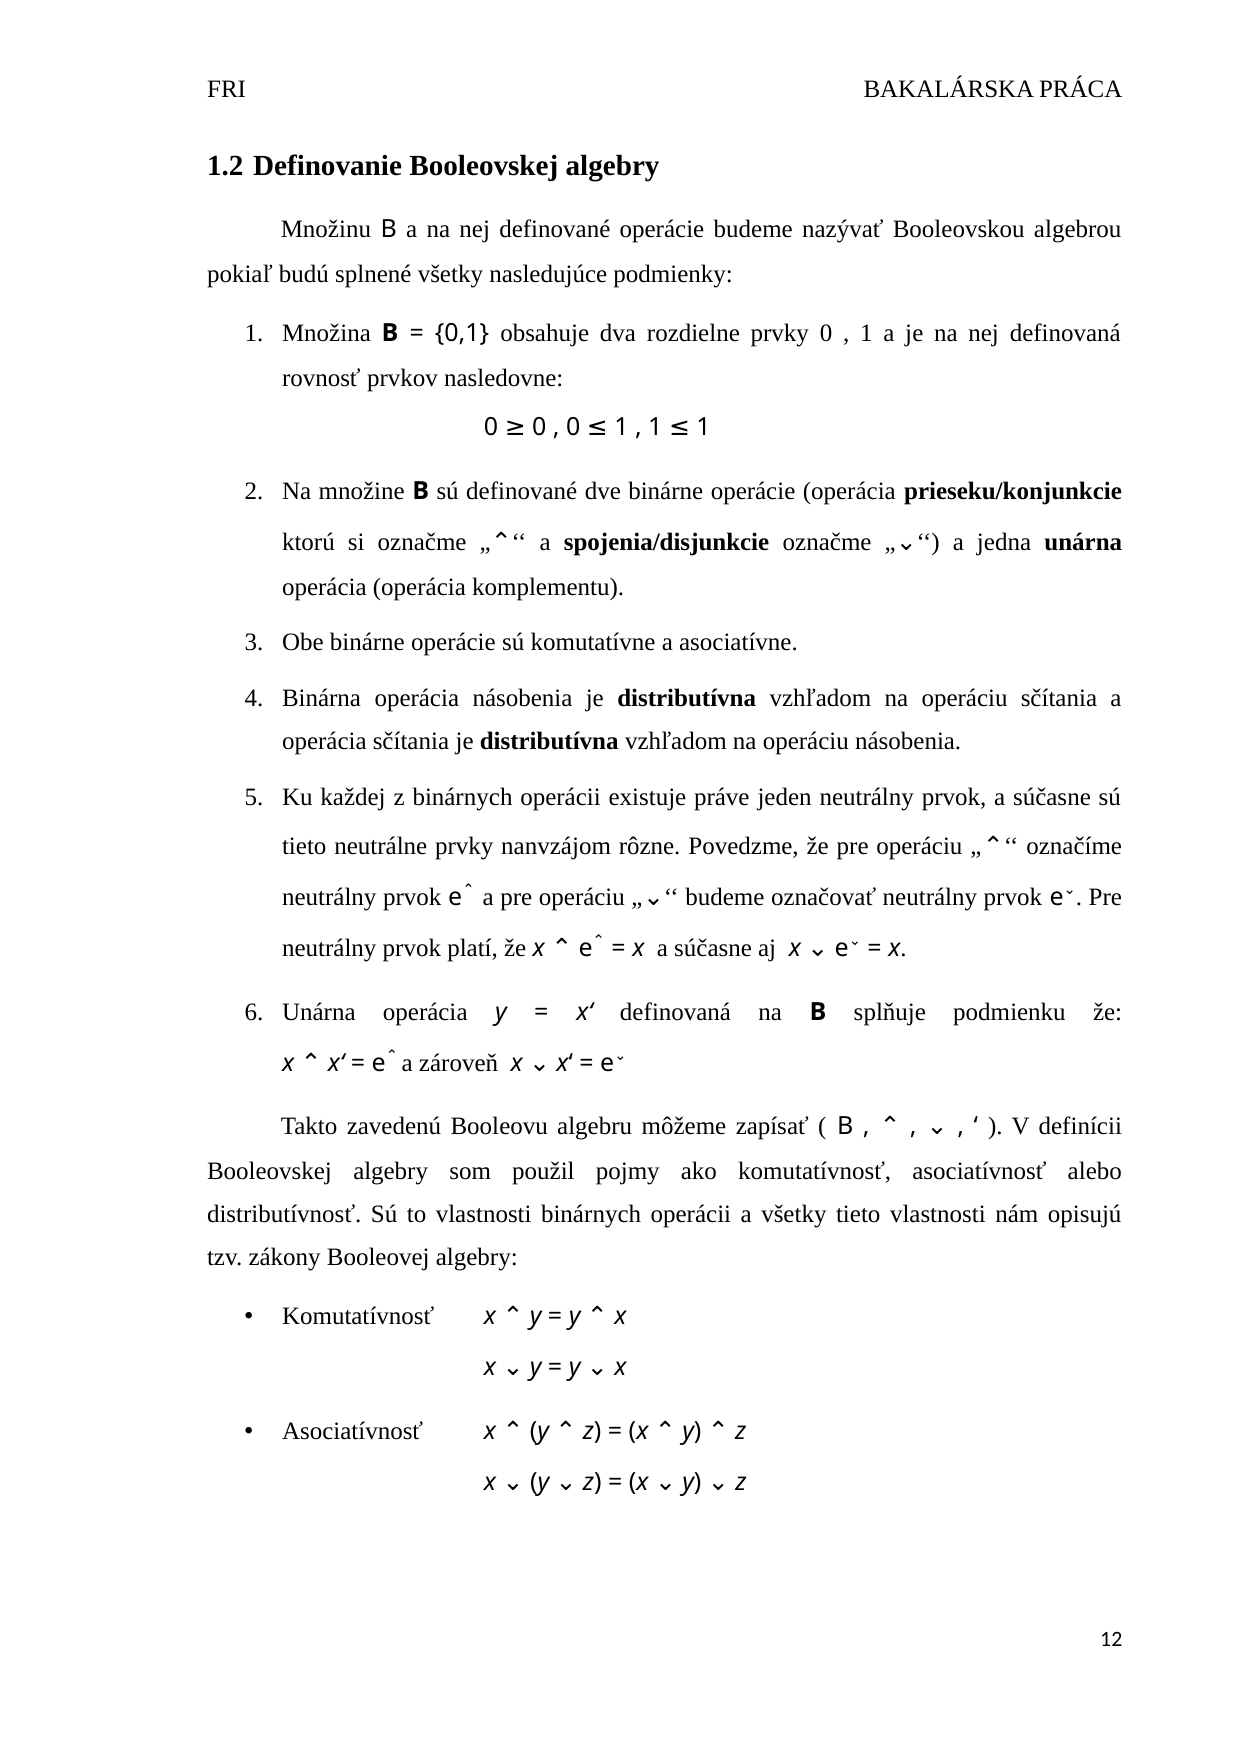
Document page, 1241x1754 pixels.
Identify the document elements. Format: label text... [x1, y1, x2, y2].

list Unárna operácia y = x‘ definovaná na B splňuje podmienku že: x ⌃ x‘ = e⌃ a zároveň x ⌄ x‘ = e⌄ [244, 993, 1122, 1078]
text Takto zavedenú Booleovu algebru môžeme zapísať ( B , ⌃ , ⌄ , ‘ ). V definícii Booleovskej algebry som použil pojmy ako komutatívnosť, asociatívnosť alebo distributívnosť. Sú to vlastnosti binárnych operácii a všetky tieto vlastnosti nám opisujú tzv. zákony Booleovej algebry: [207, 1108, 1122, 1271]
subtitle Definovanie Booleovskej algebry [207, 148, 1122, 181]
list Komutatívnosť x ⌃ y = y ⌃ x x ⌄ y = y ⌄ x [244, 1298, 1122, 1383]
text Množinu B a na nej definované operácie budeme nazývať Booleovskou algebrou pokiaľ budú splnené všetky nasledujúce podmienky: [207, 211, 1122, 288]
list Binárna operácia násobenia je distributívna vzhľadom na operáciu sčítania a operácia sčítania je distributívna vzhľadom na operáciu násobenia. [244, 683, 1122, 755]
list Obe binárne operácie sú komutatívne a asociatívne. [244, 627, 1122, 656]
list Na množine B sú definované dve binárne operácie (operácia prieseku/konjunkcie ktorú si označme „⌃‘‘ a spojenia/disjunkcie označme „⌄‘‘) a jedna unárna operácia (operácia komplementu). [244, 472, 1122, 601]
list Ku každej z binárnych operácii existuje práve jeden neutrálny prvok, a súčasne sú tieto neutrálne prvky nanvzájom rôzne. Povedzme, že pre operáciu „⌃‘‘ označíme neutrálny prvok e⌃ a pre operáciu „⌄‘‘ budeme označovať neutrálny prvok e⌄. Pre neutrálny prvok platí, že x ⌃ e⌃ = x a súčasne aj x ⌄ e⌄ = x. [244, 782, 1122, 964]
list Asociatívnosť x ⌃ (y ⌃ z) = (x ⌃ y) ⌃ z x ⌄ (y ⌄ z) = (x ⌄ y) ⌄ z [244, 1413, 1122, 1498]
list Množina B = {0,1} obsahuje dva rozdielne prvky 0 , 1 a je na nej definovaná rovnosť prvkov nasledovne: 0 ≥ 0 , 0 ≤ 1 , 1 ≤ 1 [244, 314, 1122, 443]
